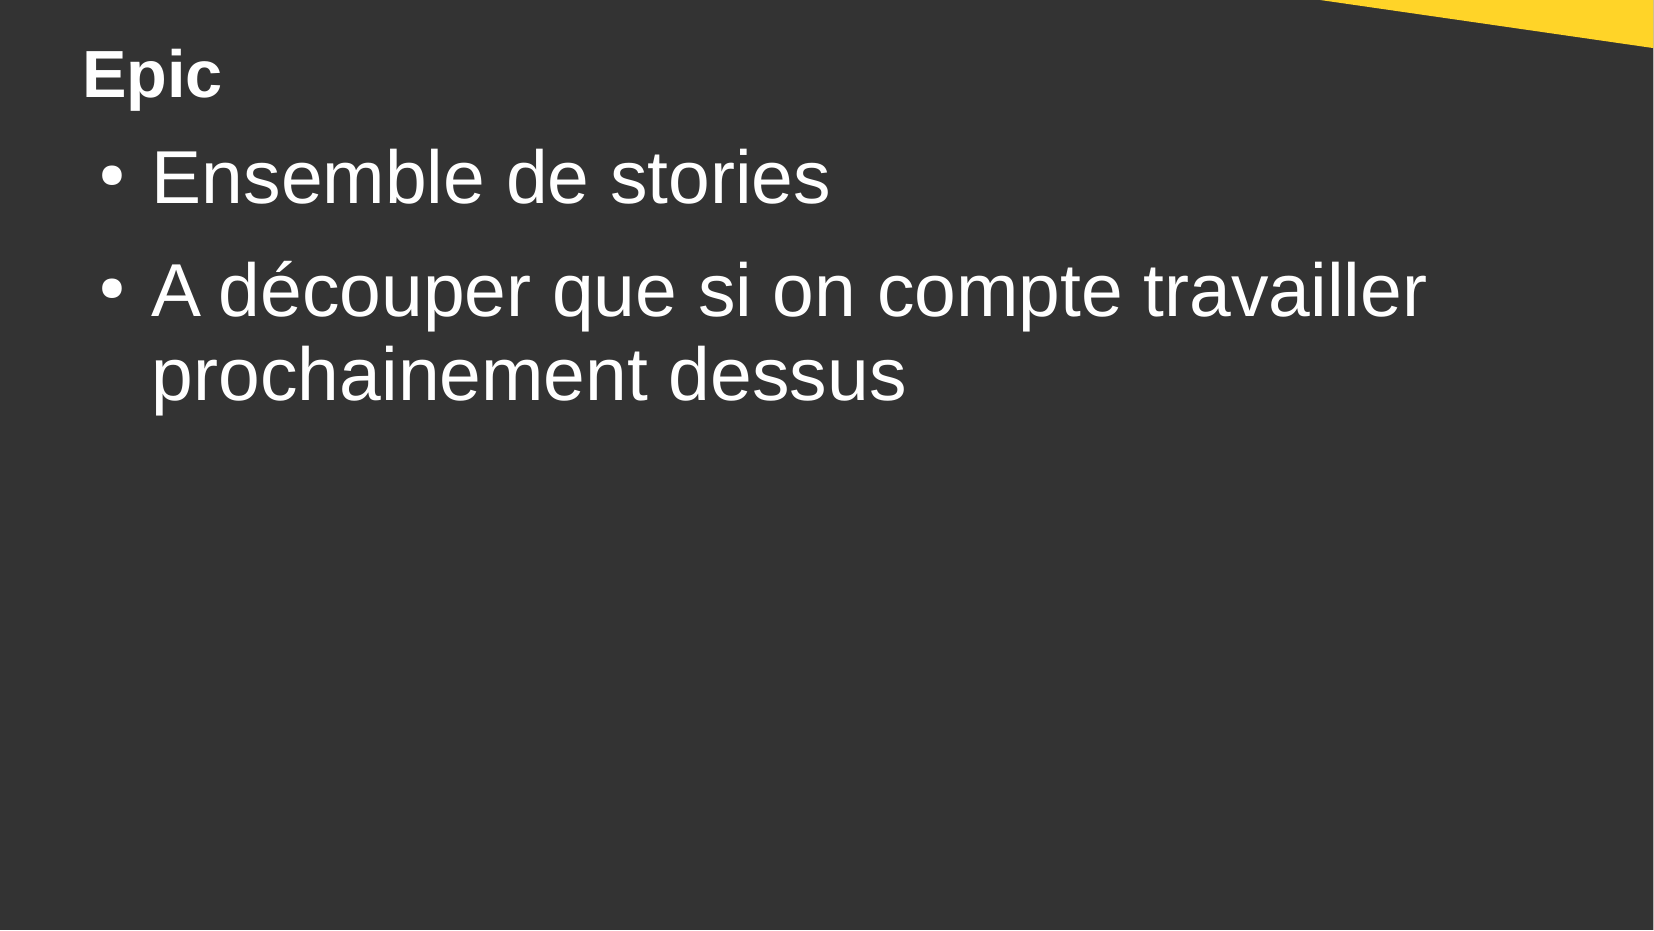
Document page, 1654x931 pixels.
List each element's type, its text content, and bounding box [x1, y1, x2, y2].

list Ensemble de stories A découper que si on compte travailler prochainement dessus [80, 135, 1620, 777]
text_box [1320, 0, 1654, 49]
title Epic [82, 37, 1571, 122]
